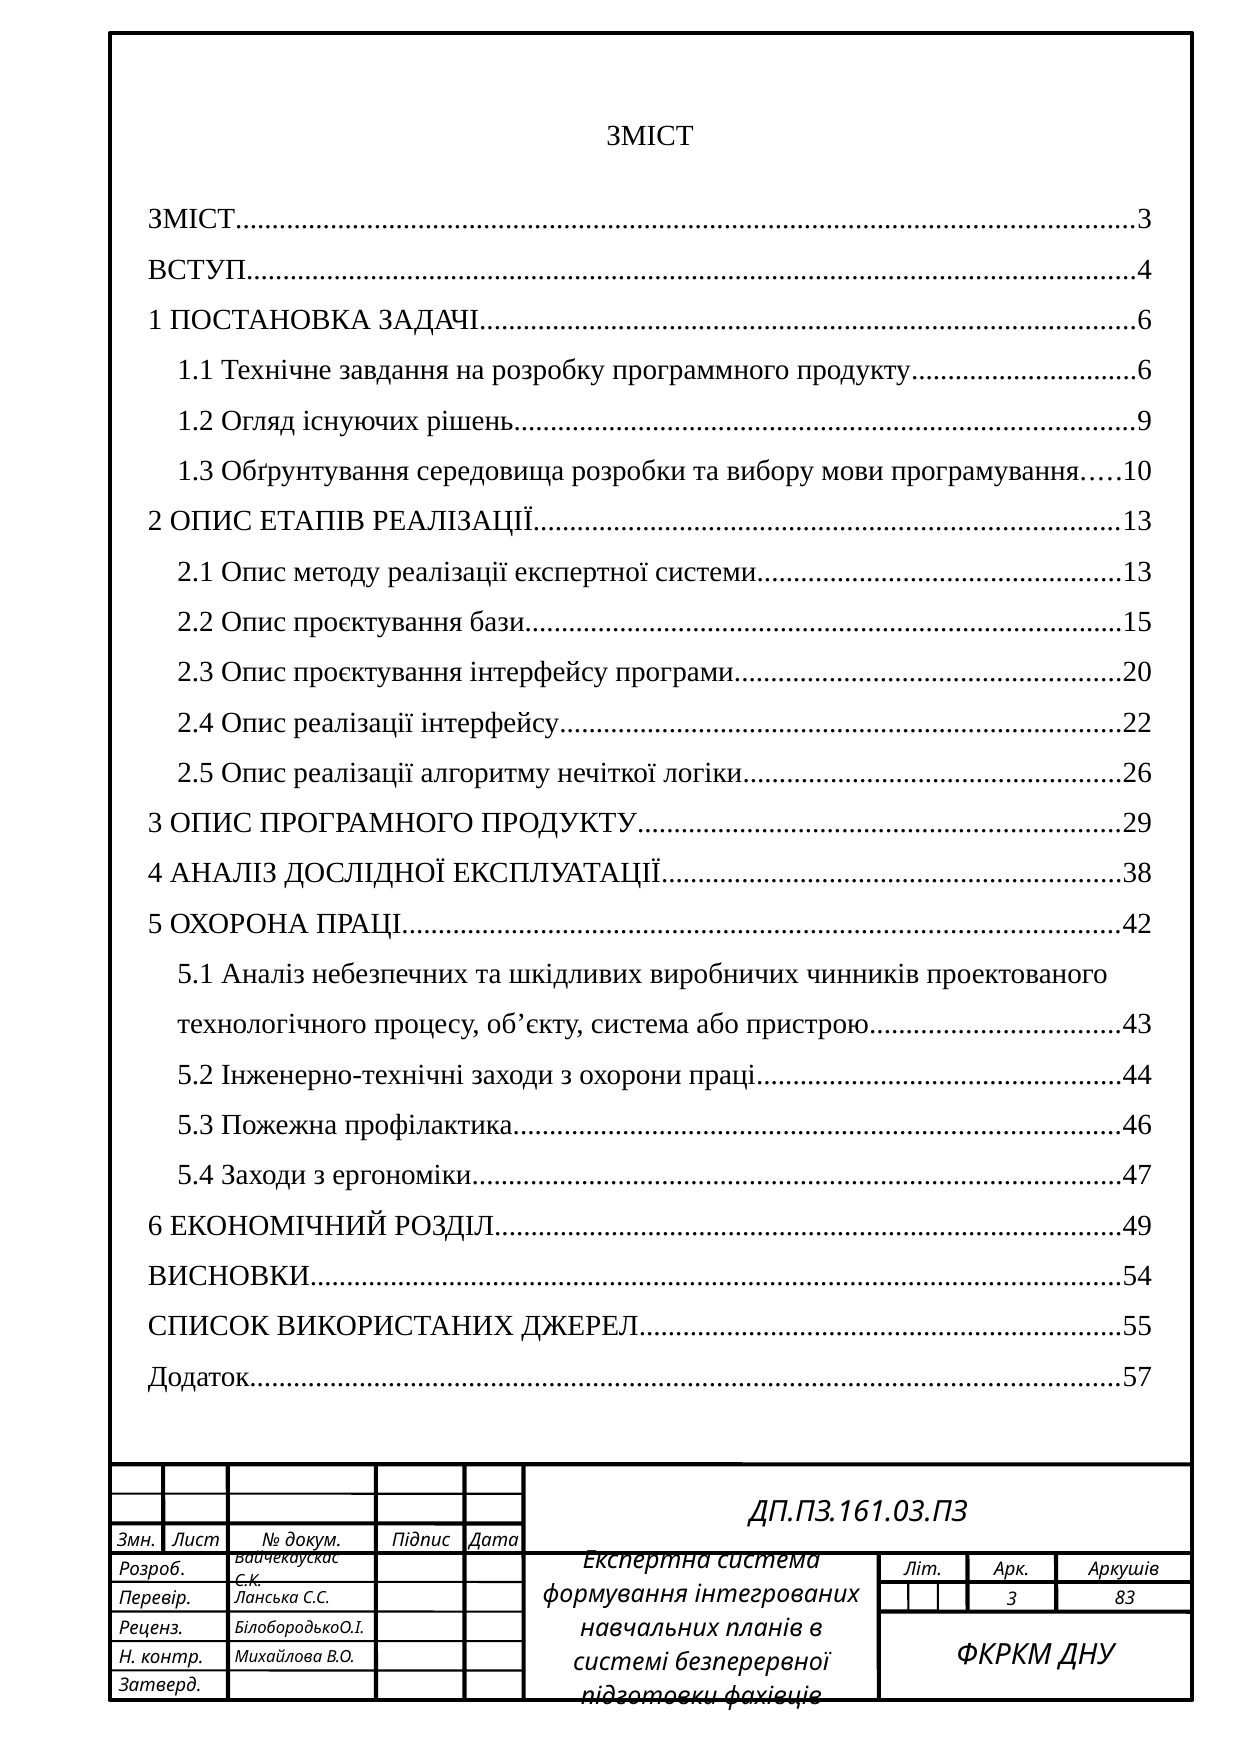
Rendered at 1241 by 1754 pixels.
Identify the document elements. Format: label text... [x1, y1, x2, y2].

text 1 ПОСТАНОВКА ЗАДАЧІ 6 [148, 302, 1152, 336]
text 5.3 Пожежна профілактика 46 [177, 1107, 1152, 1141]
text 2.2 Опис проєктування бази 15 [177, 604, 1152, 638]
text 5 охорона праці 42 [148, 906, 1152, 939]
text 3 Опис програмного продукту 29 [148, 805, 1152, 839]
text 2 опис етапів реалізації 13 [148, 503, 1152, 537]
text 5.1 Аналіз небезпечних та шкідливих виробничих чинників проектованого технологічного процесу, об’єкту, система або пристрою 43 [177, 956, 1152, 1040]
text 2.3 Опис проєктування інтерфейсу програми 20 [177, 654, 1152, 688]
text Висновки 54 [148, 1258, 1152, 1292]
text 1.3 Обґрунтування середовища розробки та вибору мови програмування 10 [177, 453, 1152, 487]
text 2.4 Опис реалізації інтерфейсу 22 [177, 705, 1152, 738]
text 5.4 Заходи з ергономіки 47 [177, 1157, 1152, 1191]
text ЗМІСТ 3 [148, 202, 1152, 235]
text 5.2 Інженерно-технічні заходи з охорони праці 44 [177, 1057, 1152, 1090]
text список використаних джерел 55 [148, 1308, 1152, 1342]
text 2.5 Опис реалізації алгоритму нечіткої логіки 26 [177, 755, 1152, 788]
text 1.2 Огляд існуючих рішень 9 [177, 403, 1152, 436]
text ЗМІСТ [148, 118, 1152, 152]
text Додаток 57 [148, 1359, 1152, 1392]
text 4 Аналіз дослідної ЕКСПЛУАТАЦІЇ 38 [148, 856, 1152, 889]
text 2.1 Опис методу реалізації експертної системи 13 [177, 554, 1152, 587]
text 6 економічний розділ 49 [148, 1208, 1152, 1241]
text 1.1 Технічне завдання на розробку программного продукту 6 [177, 352, 1152, 386]
text вступ 4 [148, 252, 1152, 285]
